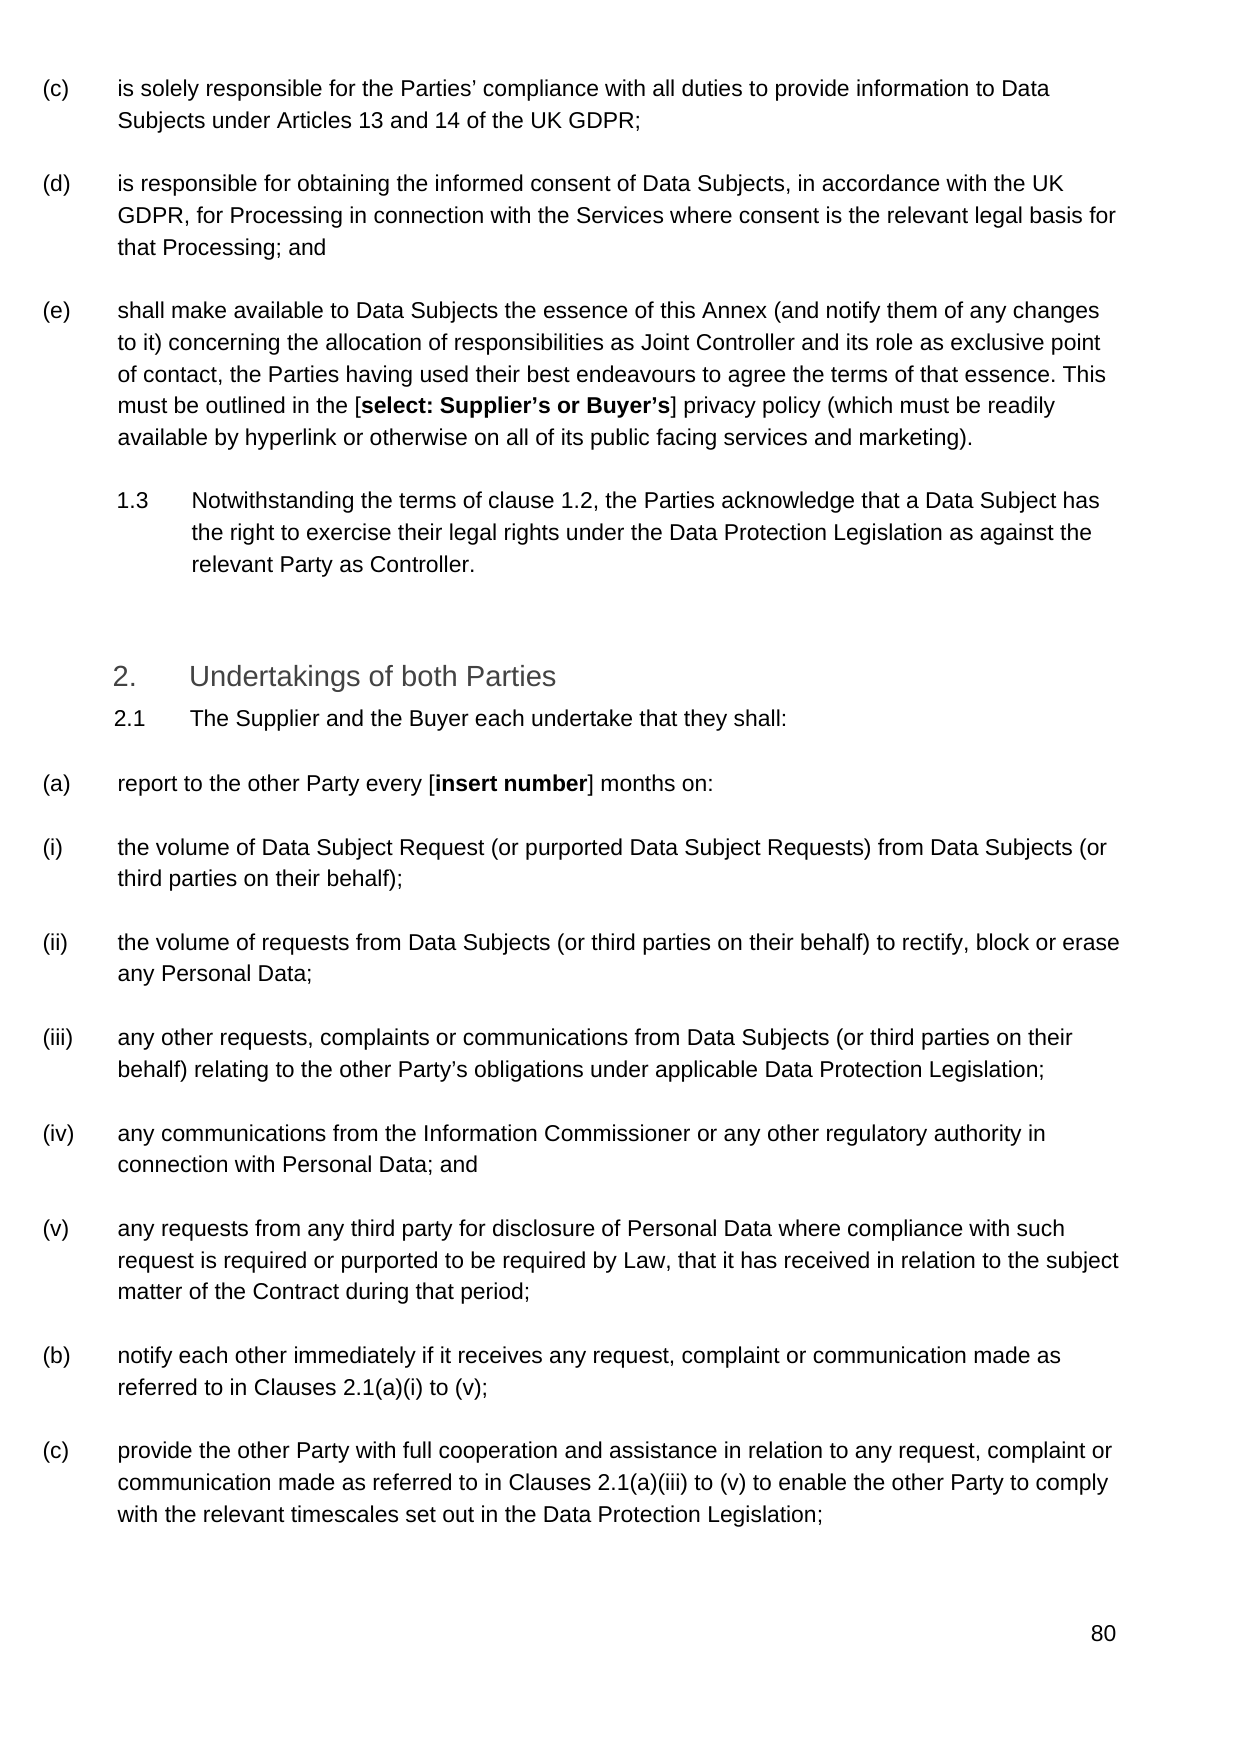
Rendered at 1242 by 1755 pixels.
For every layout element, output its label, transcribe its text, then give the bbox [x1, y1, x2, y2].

list report to the other Party every [insert number] months on: [42, 769, 1121, 796]
text 1.3 Notwithstanding the terms of clause 1.2, the Parties acknowledge that a Data Subject has the right to exercise their legal rights under the Data Protection Legislation as against the relevant Party as Controller. [116, 487, 1121, 577]
list notify each other immediately if it receives any request, complaint or communication made as referred to in Clauses 2.1(a)(i) to (v); [42, 1342, 1121, 1400]
list is solely responsible for the Parties’ compliance with all duties to provide information to Data Subjects under Articles 13 and 14 of the UK GDPR; [42, 75, 1121, 133]
list provide the other Party with full cooperation and assistance in relation to any request, complaint or communication made as referred to in Clauses 2.1(a)(iii) to (v) to enable the other Party to comply with the relevant timescales set out in the Data Protection Legislation; [42, 1437, 1121, 1527]
text 2.1 The Supplier and the Buyer each undertake that they shall: [0, 704, 1122, 732]
subtitle 2. Undertakings of both Parties [0, 659, 1122, 693]
list any other requests, complaints or communications from Data Subjects (or third parties on their behalf) relating to the other Party’s obligations under applicable Data Protection Legislation; [42, 1024, 1121, 1082]
list the volume of requests from Data Subjects (or third parties on their behalf) to rectify, block or erase any Personal Data; [42, 929, 1121, 987]
list any communications from the Information Commissioner or any other regulatory authority in connection with Personal Data; and [42, 1120, 1121, 1178]
list is responsible for obtaining the informed consent of Data Subjects, in accordance with the UK GDPR, for Processing in connection with the Services where consent is the relevant legal basis for that Processing; and [42, 170, 1121, 260]
list any requests from any third party for disclosure of Personal Data where compliance with such request is required or purported to be required by Law, that it has received in relation to the subject matter of the Contract during that period; [42, 1215, 1121, 1304]
list shall make available to Data Subjects the essence of this Annex (and notify them of any changes to it) concerning the allocation of responsibilities as Joint Controller and its role as exclusive point of contact, the Parties having used their best endeavours to agree the terms of that essence. This must be outlined in the [select: Supplier’s or Buyer’s] privacy policy (which must be readily available by hyperlink or otherwise on all of its public facing services and marketing). [42, 297, 1121, 450]
list the volume of Data Subject Request (or purported Data Subject Requests) from Data Subjects (or third parties on their behalf); [42, 833, 1121, 891]
